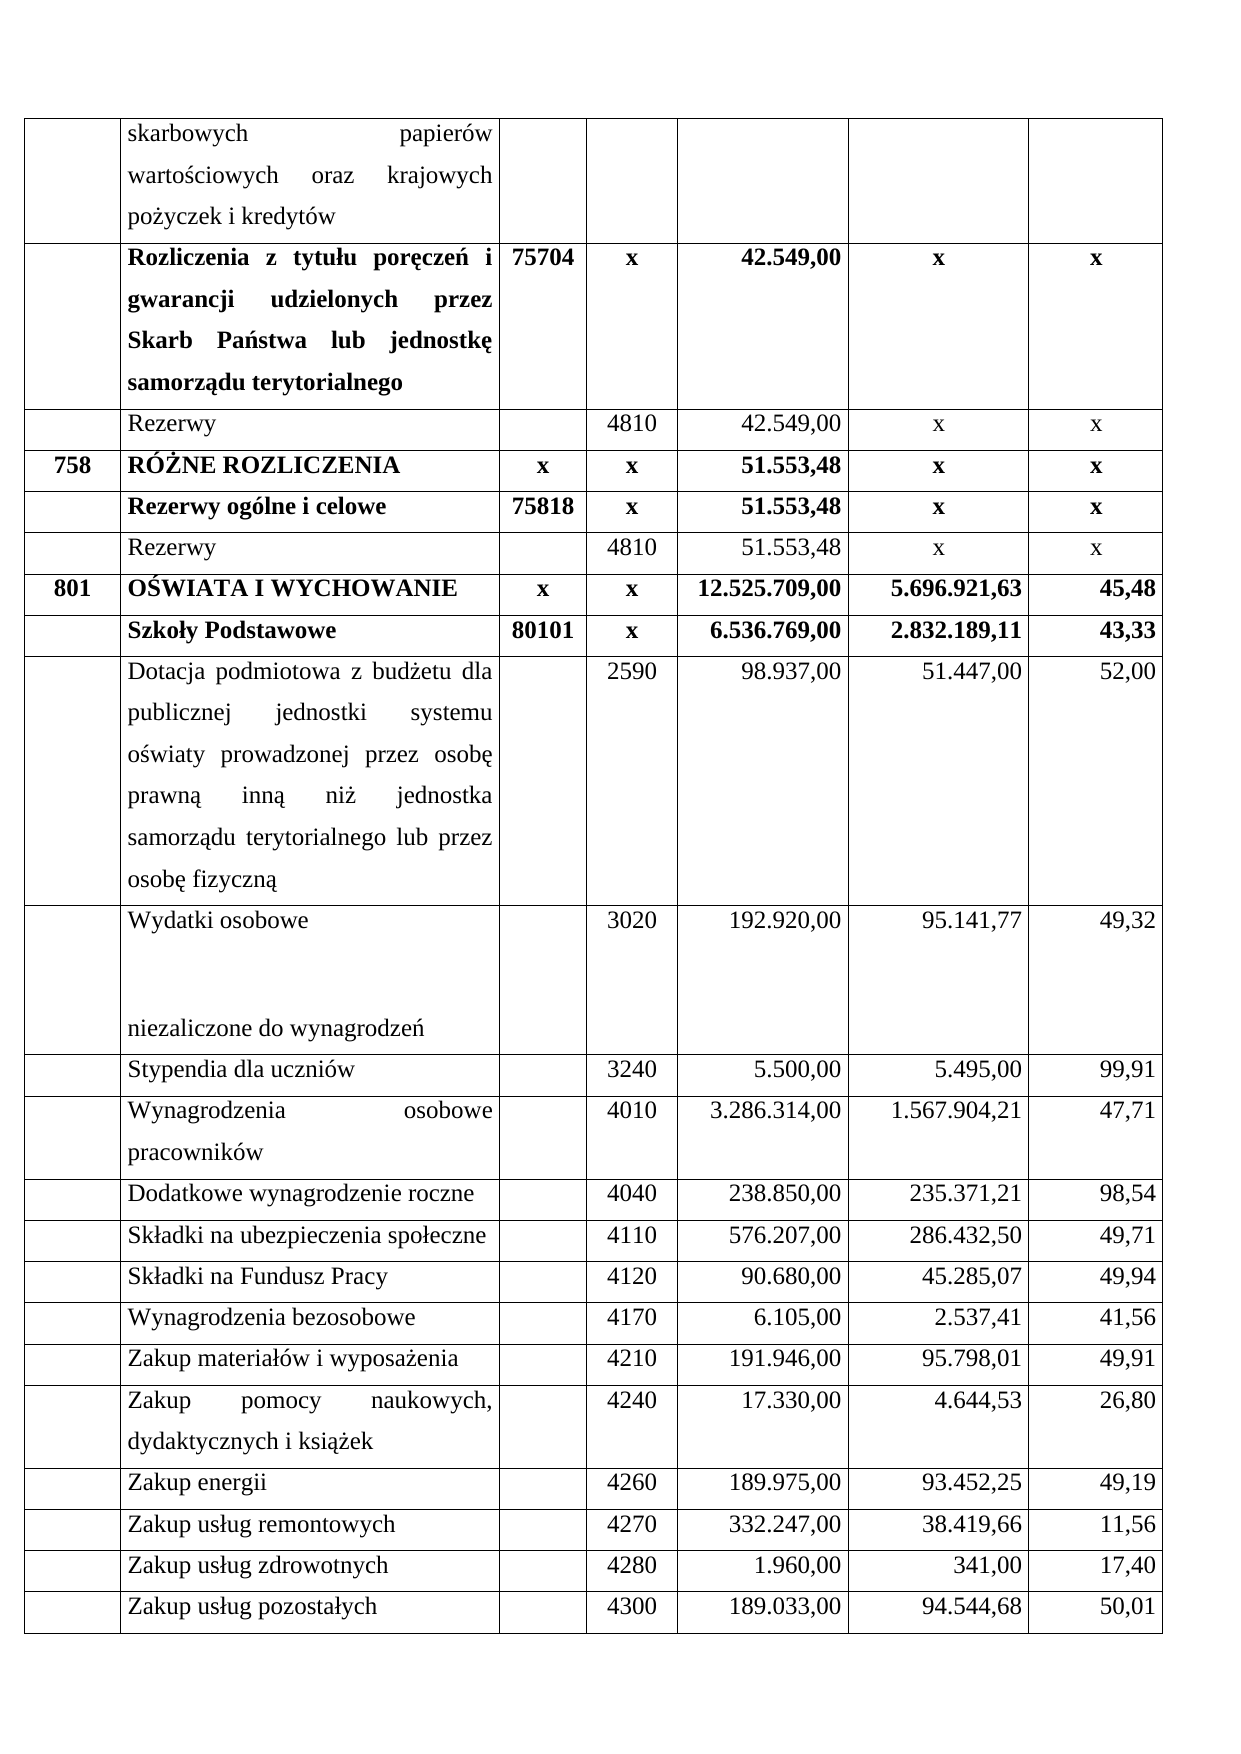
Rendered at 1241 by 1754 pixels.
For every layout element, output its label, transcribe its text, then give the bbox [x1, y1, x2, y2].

table_cell x [587, 244, 677, 408]
table_cell 49,94 [1029, 1262, 1162, 1302]
table_cell 189.033,00 [678, 1592, 848, 1632]
table_cell 4260 [587, 1469, 677, 1509]
table_cell 332.247,00 [678, 1510, 848, 1550]
table_cell x [849, 533, 1028, 573]
table_cell 98.937,00 [678, 657, 848, 905]
table_cell 4270 [587, 1510, 677, 1550]
table_cell [1163, 1179, 1240, 1220]
table_cell 3.286.314,00 [678, 1097, 848, 1178]
table_cell 51.553,48 [678, 451, 848, 491]
table_cell [500, 906, 586, 1054]
table_cell [1163, 574, 1240, 615]
table_cell x [587, 575, 677, 615]
table_cell [25, 906, 120, 1054]
table_cell 4210 [587, 1345, 677, 1385]
table_cell [500, 410, 586, 450]
table_cell 41,56 [1029, 1303, 1162, 1343]
table_cell Rezerwy [121, 533, 499, 573]
table_cell [1163, 1344, 1240, 1385]
table_cell [25, 1180, 120, 1220]
table_cell [500, 1510, 586, 1550]
table_cell Rezerwy ogólne i celowe [121, 492, 499, 532]
table_cell [25, 1303, 120, 1343]
table_cell [25, 616, 120, 656]
table_cell [587, 119, 677, 242]
table_cell Zakup energii [121, 1469, 499, 1509]
table_cell [1163, 118, 1240, 242]
table_cell 4110 [587, 1221, 677, 1261]
table_cell [500, 657, 586, 905]
table_cell Wydatki osobowe niezaliczone do wynagrodzeń [121, 906, 499, 1054]
table_cell 75818 [500, 492, 586, 532]
table_cell [1163, 1220, 1240, 1261]
table_cell 98,54 [1029, 1180, 1162, 1220]
table_cell 2.537,41 [849, 1303, 1028, 1343]
table_cell 341,00 [849, 1551, 1028, 1591]
table_cell 49,91 [1029, 1345, 1162, 1385]
table_cell [1163, 532, 1240, 573]
table_cell 45,48 [1029, 575, 1162, 615]
table_cell 2590 [587, 657, 677, 905]
table_cell [500, 1345, 586, 1385]
table_cell 4300 [587, 1592, 677, 1632]
table_cell [500, 1551, 586, 1591]
table_cell x [587, 492, 677, 532]
table_cell x [587, 451, 677, 491]
table_cell Rezerwy [121, 410, 499, 450]
table_cell 576.207,00 [678, 1221, 848, 1261]
table_cell 11,56 [1029, 1510, 1162, 1550]
table_cell 51.553,48 [678, 492, 848, 532]
table_cell 4120 [587, 1262, 677, 1302]
table_cell [500, 1180, 586, 1220]
table_cell [1163, 1096, 1240, 1178]
table_cell 191.946,00 [678, 1345, 848, 1385]
table_cell [500, 1592, 586, 1632]
table_cell 286.432,50 [849, 1221, 1028, 1261]
table_cell skarbowych papierów wartościowych oraz krajowych pożyczek i kredytów [121, 119, 499, 242]
table_cell 95.798,01 [849, 1345, 1028, 1385]
table_cell Szkoły Podstawowe [121, 616, 499, 656]
table_cell [678, 119, 848, 242]
table_cell 5.500,00 [678, 1055, 848, 1096]
table_cell [1163, 1302, 1240, 1343]
table_cell 2.832.189,11 [849, 616, 1028, 656]
table_cell 1.960,00 [678, 1551, 848, 1591]
table_cell [1163, 1591, 1240, 1632]
table_cell Dodatkowe wynagrodzenie roczne [121, 1180, 499, 1220]
table_cell [25, 533, 120, 573]
table_cell x [500, 451, 586, 491]
table_cell 17,40 [1029, 1551, 1162, 1591]
table_cell Zakup usług pozostałych [121, 1592, 499, 1632]
table_cell Zakup usług remontowych [121, 1510, 499, 1550]
table_cell [1163, 491, 1240, 532]
table_cell 80101 [500, 616, 586, 656]
table_cell Wynagrodzenia bezosobowe [121, 1303, 499, 1343]
table_cell 26,80 [1029, 1386, 1162, 1467]
table_cell [25, 657, 120, 905]
table_cell Zakup materiałów i wyposażenia [121, 1345, 499, 1385]
table_cell [1163, 1509, 1240, 1550]
table_cell Wynagrodzenia osobowe pracowników [121, 1097, 499, 1178]
table_cell 238.850,00 [678, 1180, 848, 1220]
table_cell 4810 [587, 410, 677, 450]
table_cell 43,33 [1029, 616, 1162, 656]
table_cell [1163, 1468, 1240, 1509]
table_cell [500, 1262, 586, 1302]
table_cell [25, 119, 120, 242]
table_cell [25, 1221, 120, 1261]
table_cell 4170 [587, 1303, 677, 1343]
table_cell [500, 1221, 586, 1261]
table_cell 94.544,68 [849, 1592, 1028, 1632]
table_cell x [1029, 451, 1162, 491]
table_cell 90.680,00 [678, 1262, 848, 1302]
table_cell 192.920,00 [678, 906, 848, 1054]
table_cell 49,19 [1029, 1469, 1162, 1509]
table_cell 42.549,00 [678, 244, 848, 408]
table_cell [500, 119, 586, 242]
table_cell [25, 1510, 120, 1550]
table_cell [25, 1345, 120, 1385]
table_cell 1.567.904,21 [849, 1097, 1028, 1178]
table_cell Składki na Fundusz Pracy [121, 1262, 499, 1302]
table_cell [25, 1262, 120, 1302]
table_cell 6.536.769,00 [678, 616, 848, 656]
table_cell 3240 [587, 1055, 677, 1096]
table_cell 75704 [500, 244, 586, 408]
table_cell [500, 1386, 586, 1467]
table_cell [25, 1055, 120, 1096]
table_cell Składki na ubezpieczenia społeczne [121, 1221, 499, 1261]
table_cell [1163, 1054, 1240, 1096]
table_cell 38.419,66 [849, 1510, 1028, 1550]
table_cell [25, 410, 120, 450]
table_cell Dotacja podmiotowa z budżetu dla publicznej jednostki systemu oświaty prowadzonej przez osobę prawną inną niż jednostka samorządu terytorialnego lub przez osobę fizyczną [121, 657, 499, 905]
table_cell 45.285,07 [849, 1262, 1028, 1302]
table_cell 52,00 [1029, 657, 1162, 905]
table_cell [500, 533, 586, 573]
table_cell 235.371,21 [849, 1180, 1028, 1220]
table_cell [1163, 1261, 1240, 1302]
table_cell 189.975,00 [678, 1469, 848, 1509]
table_cell 4010 [587, 1097, 677, 1178]
table_cell 51.447,00 [849, 657, 1028, 905]
table_cell x [849, 244, 1028, 408]
table_cell [25, 1551, 120, 1591]
table_cell [25, 1097, 120, 1178]
table_cell 49,32 [1029, 906, 1162, 1054]
table_cell x [849, 492, 1028, 532]
table_cell [25, 492, 120, 532]
table_cell OŚWIATA I WYCHOWANIE [121, 575, 499, 615]
table_cell [1163, 450, 1240, 491]
table_cell Zakup pomocy naukowych, dydaktycznych i książek [121, 1386, 499, 1467]
table_cell 4240 [587, 1386, 677, 1467]
table_cell x [1029, 533, 1162, 573]
table_cell [500, 1469, 586, 1509]
table_cell 47,71 [1029, 1097, 1162, 1178]
table_cell x [849, 410, 1028, 450]
table_cell 4810 [587, 533, 677, 573]
table_cell [500, 1303, 586, 1343]
table_cell RÓŻNE ROZLICZENIA [121, 451, 499, 491]
table_cell 12.525.709,00 [678, 575, 848, 615]
table_cell 49,71 [1029, 1221, 1162, 1261]
table_cell x [587, 616, 677, 656]
table_cell [1029, 119, 1162, 242]
table_cell 4.644,53 [849, 1386, 1028, 1467]
table_cell [500, 1055, 586, 1096]
table_cell x [500, 575, 586, 615]
table_cell 5.495,00 [849, 1055, 1028, 1096]
table_cell [1163, 615, 1240, 656]
table_cell [25, 1469, 120, 1509]
table_cell [1163, 409, 1240, 450]
table_cell 758 [25, 451, 120, 491]
table_cell x [1029, 410, 1162, 450]
table_cell [849, 119, 1028, 242]
table_cell [1163, 905, 1240, 1054]
table_cell [25, 244, 120, 408]
table_cell 6.105,00 [678, 1303, 848, 1343]
table_cell x [1029, 492, 1162, 532]
table_cell [1163, 243, 1240, 408]
table_cell [25, 1592, 120, 1632]
table_cell 5.696.921,63 [849, 575, 1028, 615]
table_cell 4040 [587, 1180, 677, 1220]
table_cell 3020 [587, 906, 677, 1054]
table_cell [500, 1097, 586, 1178]
table_cell x [849, 451, 1028, 491]
table_cell [1163, 1385, 1240, 1467]
table_cell 50,01 [1029, 1592, 1162, 1632]
table_cell 42.549,00 [678, 410, 848, 450]
table_cell 95.141,77 [849, 906, 1028, 1054]
table_cell 17.330,00 [678, 1386, 848, 1467]
table_cell 4280 [587, 1551, 677, 1591]
table_cell [1163, 1550, 1240, 1591]
table_cell x [1029, 244, 1162, 408]
table_cell Stypendia dla uczniów [121, 1055, 499, 1096]
table_cell 99,91 [1029, 1055, 1162, 1096]
table_cell [25, 1386, 120, 1467]
table_cell [1163, 656, 1240, 905]
table_cell 801 [25, 575, 120, 615]
table_cell Rozliczenia z tytułu poręczeń i gwarancji udzielonych przez Skarb Państwa lub jednostkę samorządu terytorialnego [121, 244, 499, 408]
table_cell 51.553,48 [678, 533, 848, 573]
table_cell 93.452,25 [849, 1469, 1028, 1509]
table_cell Zakup usług zdrowotnych [121, 1551, 499, 1591]
